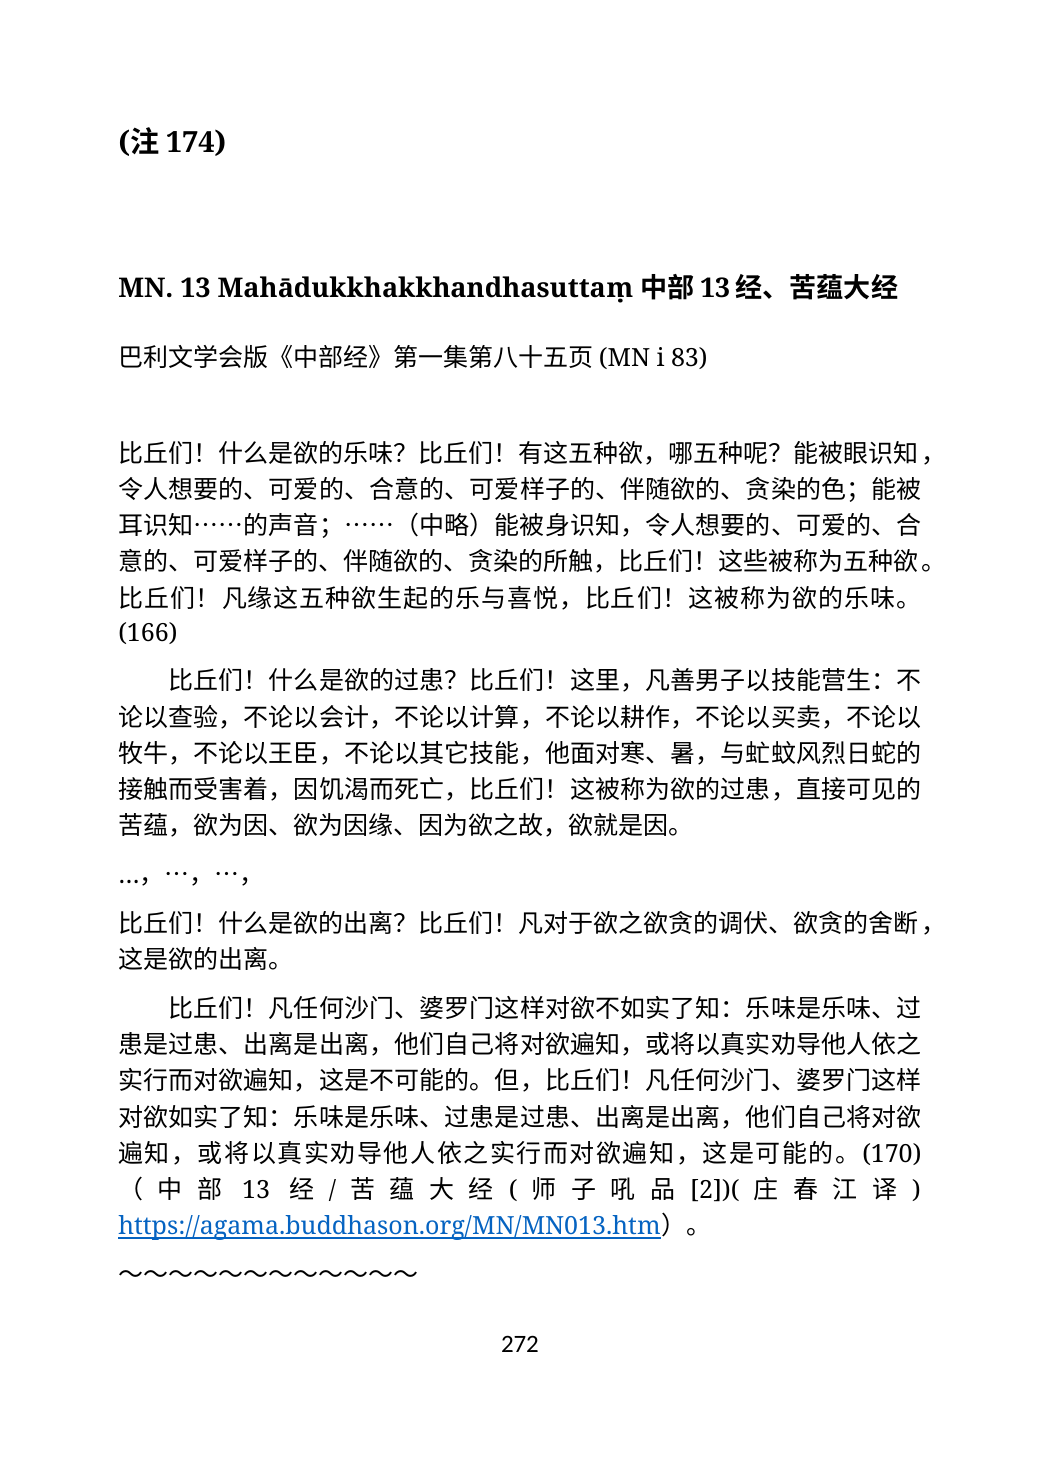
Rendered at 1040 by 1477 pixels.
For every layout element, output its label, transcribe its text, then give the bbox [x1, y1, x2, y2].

text (注 174) [118, 118, 921, 161]
text 巴利文学会版《中部经》第一集第八十五页 (MN i 83) [118, 338, 921, 374]
text 比丘们！凡任何沙门、婆罗门这样对欲不如实了知：乐味是乐味、过患是过患、出离是出离，他们自己将对欲遍知，或将以真实劝导他人依之实行而对欲遍知，这是不可能的。但，比丘们！凡任何沙门、婆罗门这样对欲如实了知：乐味是乐味、过患是过患、出离是出离，他们自己将对欲遍知，或将以真实劝导他人依之实行而对欲遍知，这是可能的。(170)（中部13经/苦蕴大经(师子吼品[2])(庄春江译) https://agama.buddhason.org/MN/MN013.htm）。 [118, 988, 921, 1242]
text 比丘们！什么是欲的乐味？比丘们！有这五种欲，哪五种呢？能被眼识知，令人想要的、可爱的、合意的、可爱样子的、伴随欲的、贪染的色；能被耳识知……的声音；……（中略）能被身识知，令人想要的、可爱的、合意的、可爱样子的、伴随欲的、贪染的所触，比丘们！这些被称为五种欲。比丘们！凡缘这五种欲生起的乐与喜悦，比丘们！这被称为欲的乐味。(166) [118, 433, 921, 648]
text ～～～～～～～～～～～～ [118, 1254, 921, 1291]
text …，…，…， [118, 854, 921, 891]
subtitle MN. 13 Mahādukkhakkhandhasuttaṃ 中部13经、苦蕴大经 [118, 266, 921, 306]
text 比丘们！什么是欲的出离？比丘们！凡对于欲之欲贪的调伏、欲贪的舍断，这是欲的出离。 [118, 903, 921, 976]
text 比丘们！什么是欲的过患？比丘们！这里，凡善男子以技能营生：不论以查验，不论以会计，不论以计算，不论以耕作，不论以买卖，不论以牧牛，不论以王臣，不论以其它技能，他面对寒、暑，与虻蚊风烈日蛇的接触而受害着，因饥渴而死亡，比丘们！这被称为欲的过患，直接可见的苦蕴，欲为因、欲为因缘、因为欲之故，欲就是因。 [118, 661, 921, 842]
